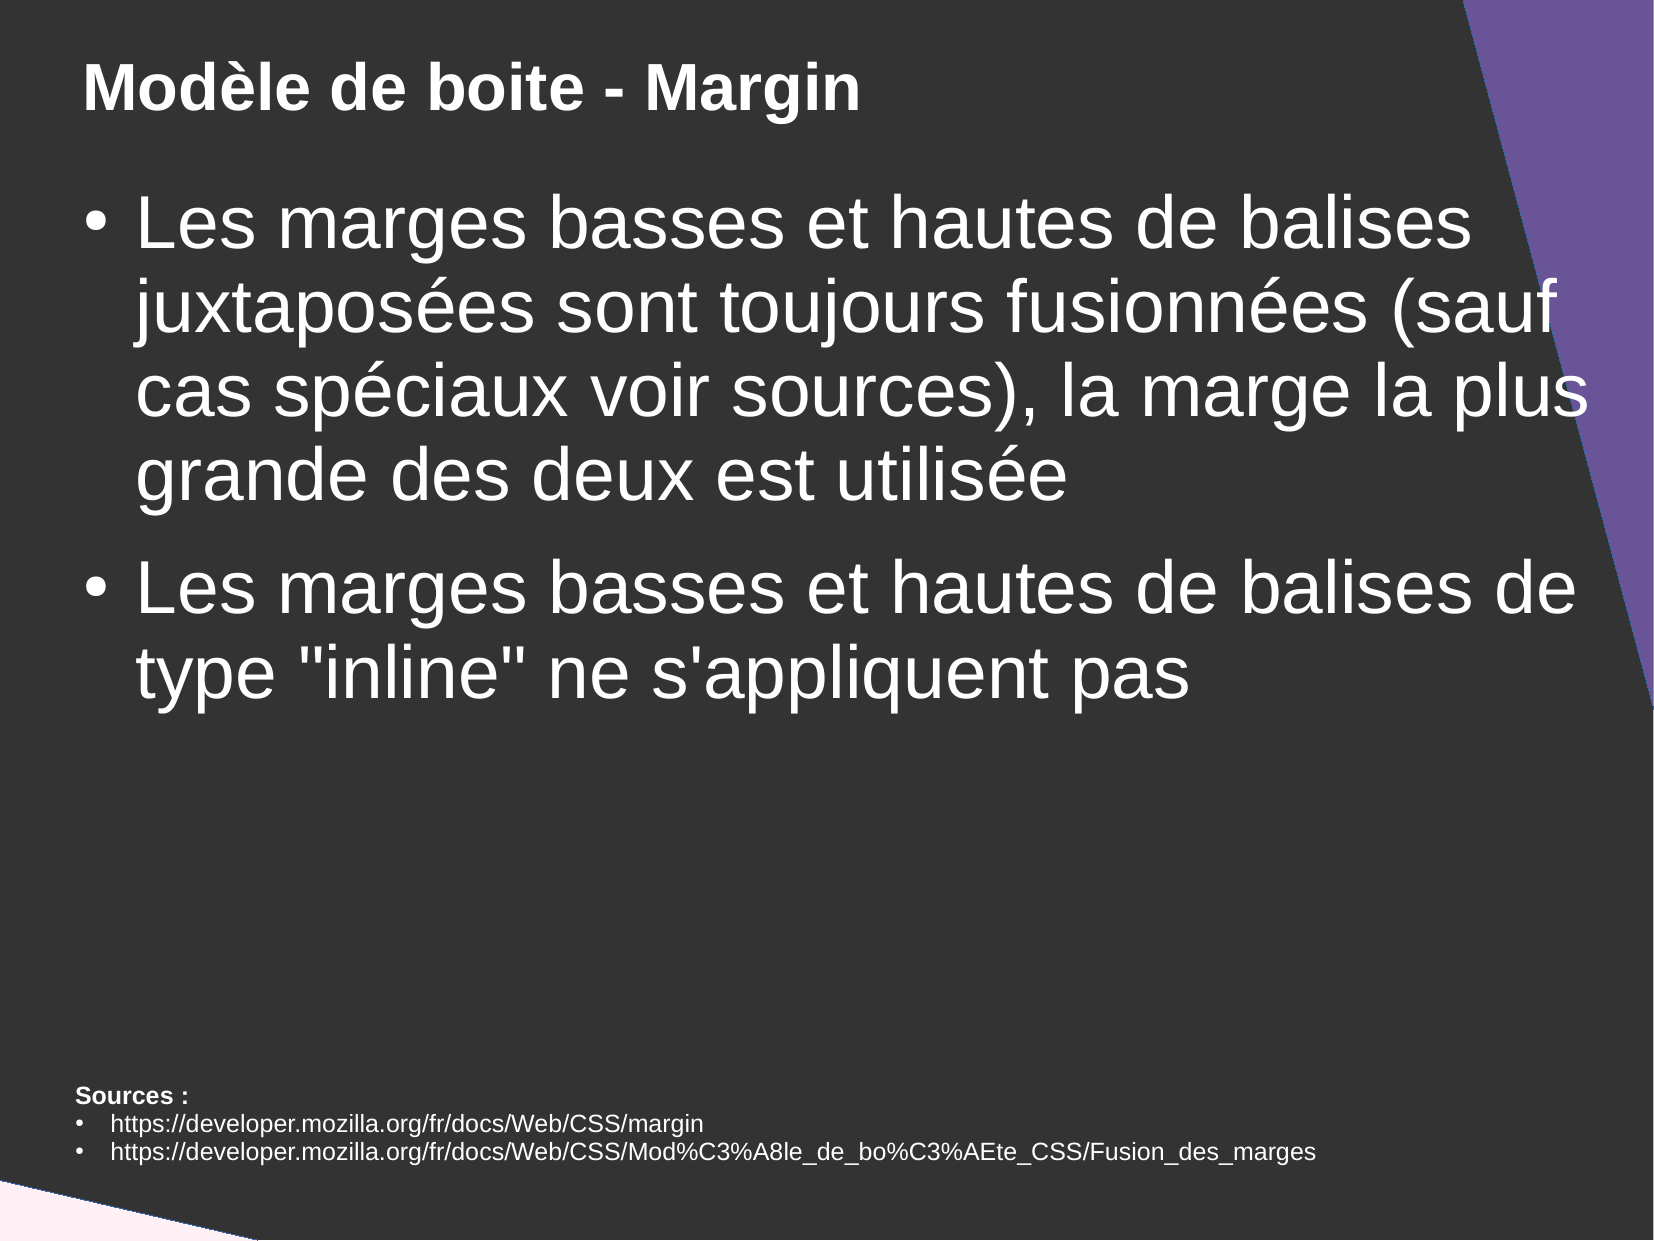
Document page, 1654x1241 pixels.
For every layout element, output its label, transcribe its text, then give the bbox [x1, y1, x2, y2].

list Les marges basses et hautes de balises juxtaposées sont toujours fusionnées (sauf cas spéciaux voir sources), la marge la plus grande des deux est utilisée Les marges basses et hautes de balises de type "inline" ne s'appliquent pas [64, 180, 1604, 1111]
title Modèle de boite - Margin [82, 49, 1571, 130]
text_box [0, 1180, 262, 1241]
text_box Sources : https://developer.mozilla.org/fr/docs/Web/CSS/margin https://developer.mozilla.org/fr/docs/Web/CSS/Mod%C3%A8le_de_bo%C3%AEte_CSS/Fusion_des_marges [60, 1074, 1546, 1217]
text_box [1463, 0, 1654, 710]
